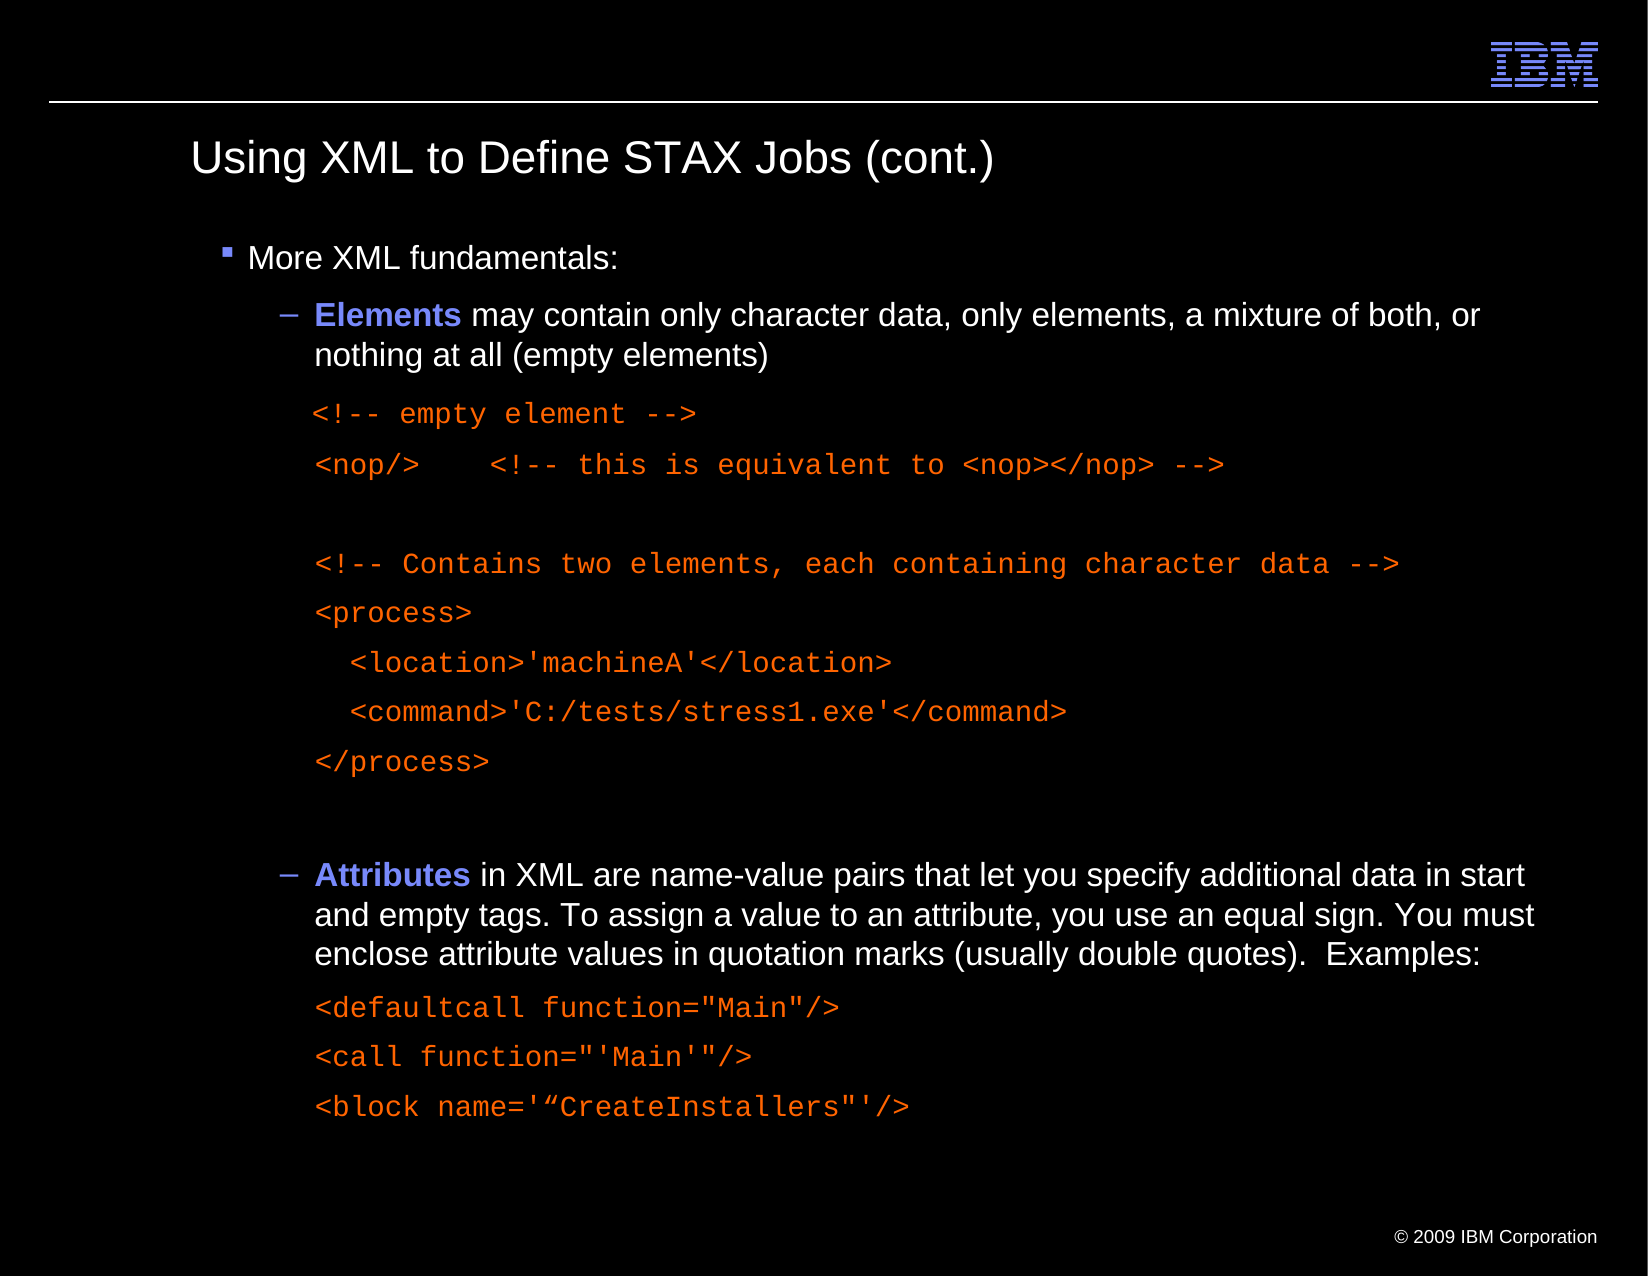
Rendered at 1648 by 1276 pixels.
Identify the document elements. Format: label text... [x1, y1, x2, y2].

picture [1491, 42, 1598, 87]
title Using XML to Define STAX Jobs (cont.) [173, 125, 1648, 219]
text_box More XML fundamentals: Elements may contain only character data, only elements, a mixture of both, or nothing at all (empty elements) <!-- empty element --> <nop/> <!-- this is equivalent to <nop></nop> --> <!-- Contains two elements, each containing character data --> <process> <location>'machineA'</location> <command>'C:/tests/stress1.exe'</command> </process> Attributes in XML are name-value pairs that let you specify additional data in start and empty tags. To assign a value to an attribute, you use an equal sign. You must enclose attribute values in quotation marks (usually double quotes). Examples: <defaultcall function="Main"/> <call function="'Main'"/> <block name='“CreateInstallers"'/> [219, 236, 1570, 1122]
